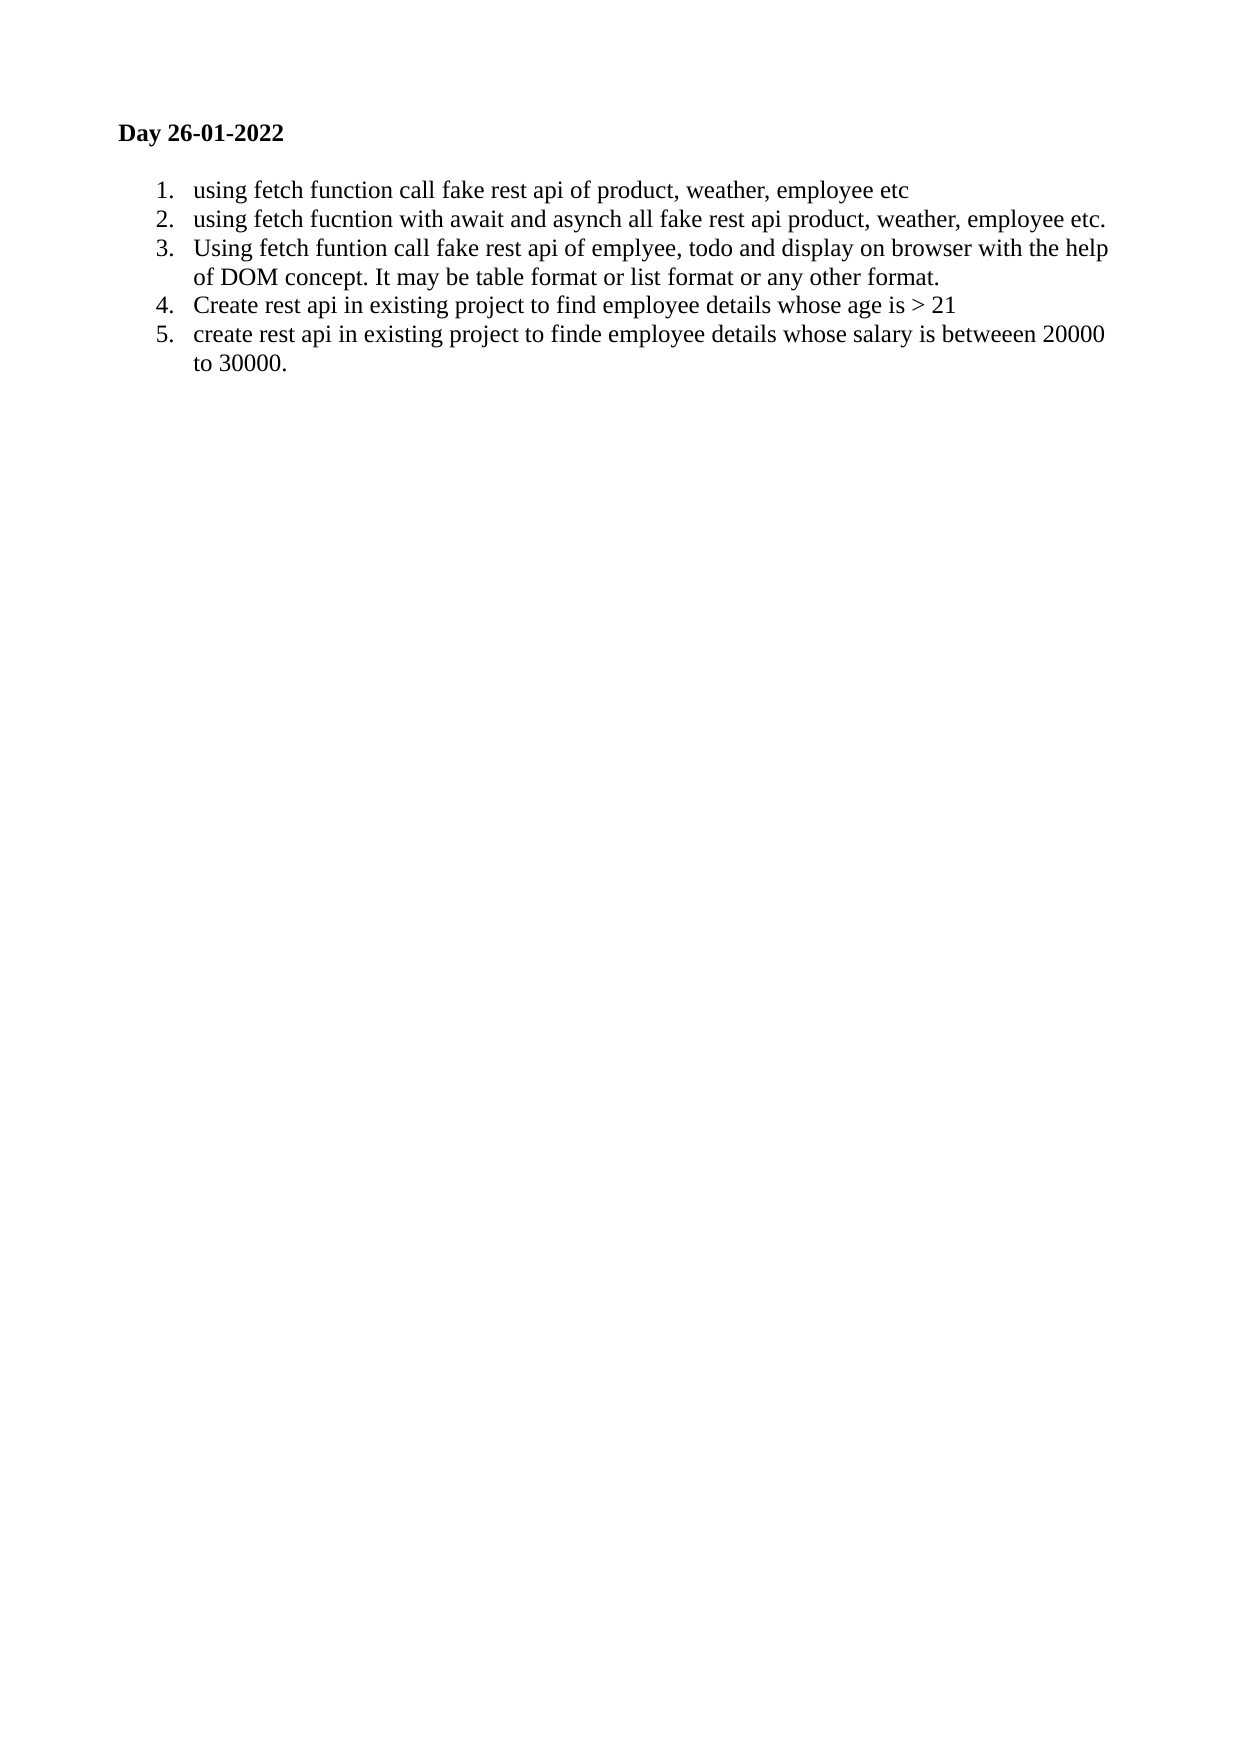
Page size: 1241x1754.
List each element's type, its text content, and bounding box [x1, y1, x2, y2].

list using fetch function call fake rest api of product, weather, employee etc [156, 176, 1122, 204]
list using fetch fucntion with await and asynch all fake rest api product, weather, employee etc. [156, 204, 1122, 233]
list Using fetch funtion call fake rest api of emplyee, todo and display on browser with the help of DOM concept. It may be table format or list format or any other format. [156, 233, 1122, 291]
text Day 26-01-2022 [118, 118, 1122, 147]
list Create rest api in existing project to find employee details whose age is > 21 [156, 291, 1122, 319]
list create rest api in existing project to finde employee details whose salary is betweeen 20000 to 30000. [156, 319, 1122, 377]
